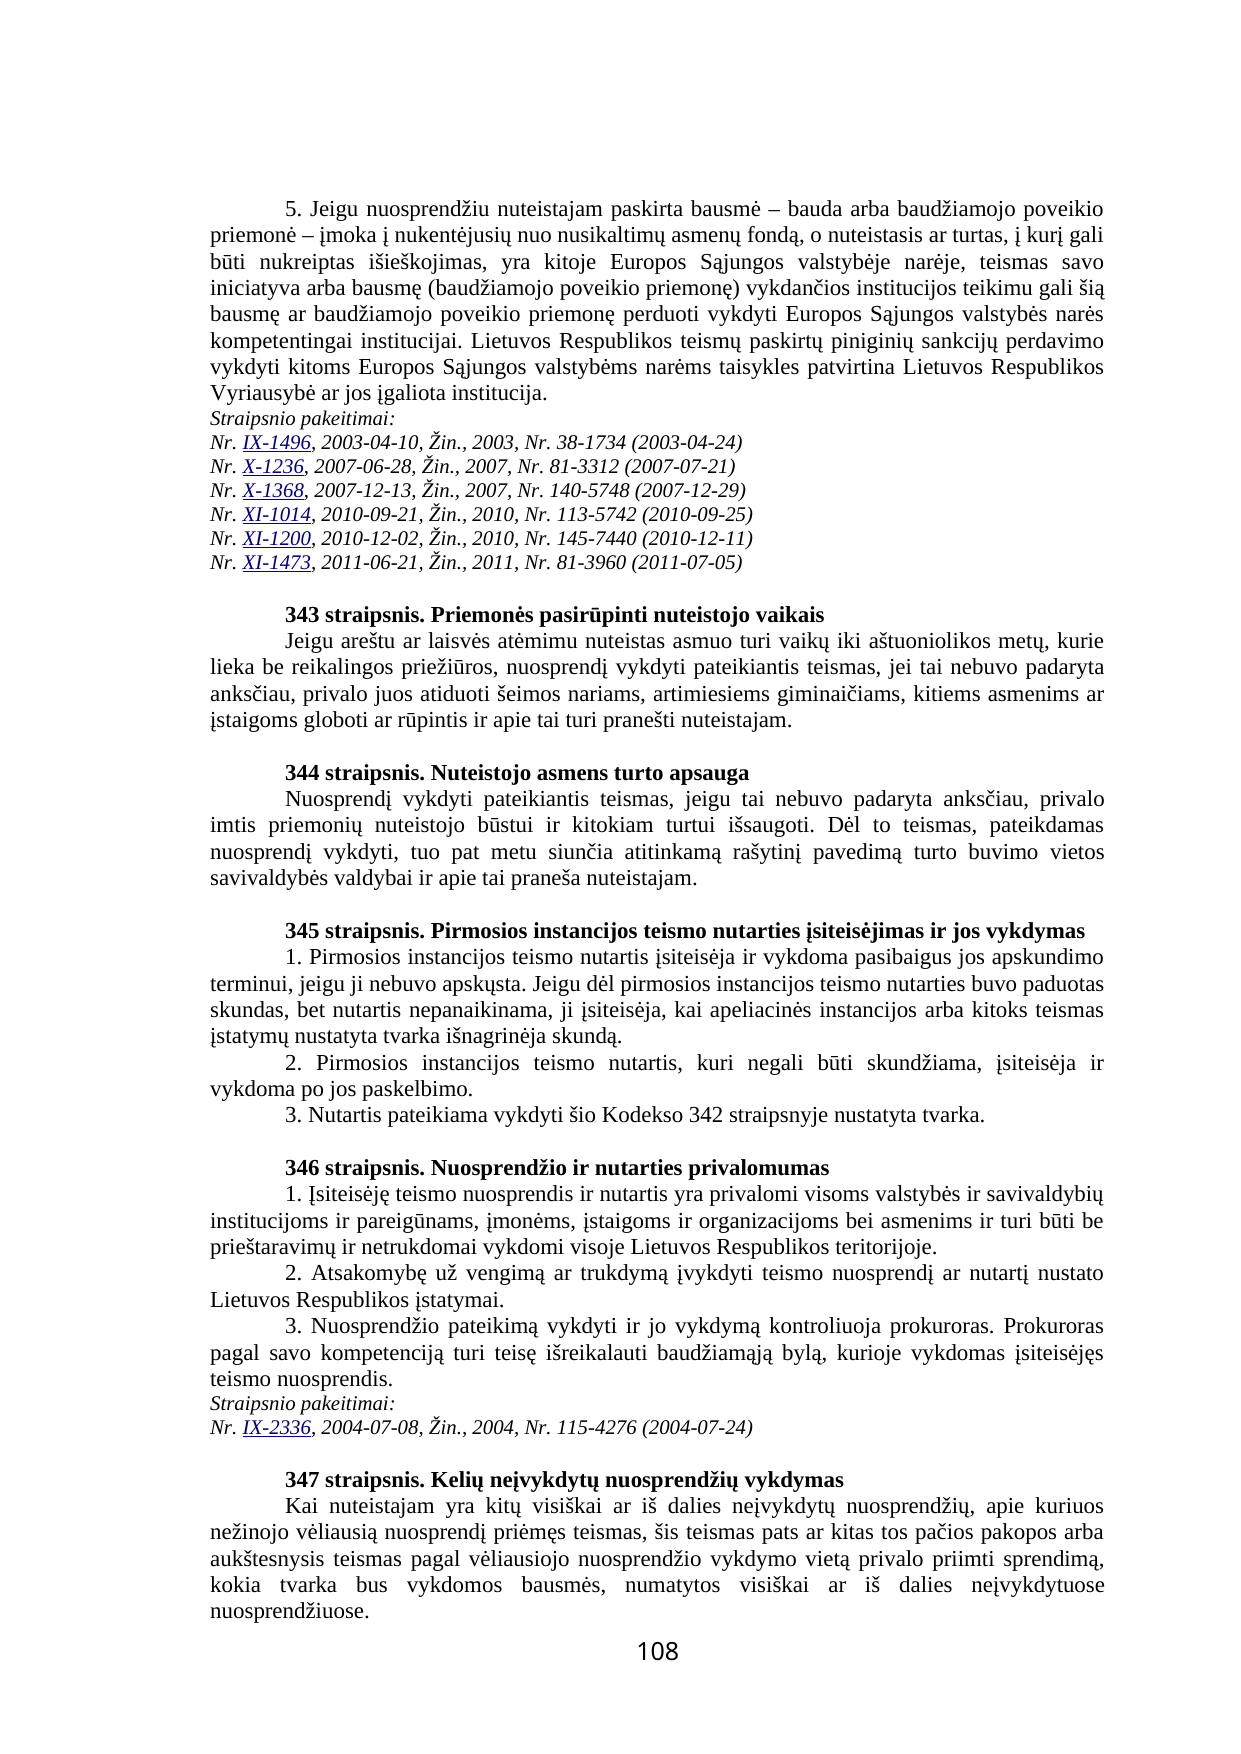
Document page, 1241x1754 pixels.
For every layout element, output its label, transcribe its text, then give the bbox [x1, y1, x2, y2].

text Nr. XI-1014, 2010-09-21, Žin., 2010, Nr. 113-5742 (2010-09-25) [210, 502, 1106, 526]
text Nr. XI-1200, 2010-12-02, Žin., 2010, Nr. 145-7440 (2010-12-11) [210, 526, 1106, 550]
text 346 straipsnis. Nuosprendžio ir nutarties privalomumas [210, 1154, 1106, 1180]
text 344 straipsnis. Nuteistojo asmens turto apsauga [210, 759, 1106, 785]
text Nr. IX-1496, 2003-04-10, Žin., 2003, Nr. 38-1734 (2003-04-24) [210, 430, 1106, 454]
text 3. Nuosprendžio pateikimą vykdyti ir jo vykdymą kontroliuoja prokuroras. Prokuroras pagal savo kompetenciją turi teisę išreikalauti baudžiamąją bylą, kurioje vykdomas įsiteisėjęs teismo nuosprendis. [210, 1312, 1106, 1391]
text 1. Pirmosios instancijos teismo nutartis įsiteisėja ir vykdoma pasibaigus jos apskundimo terminui, jeigu ji nebuvo apskųsta. Jeigu dėl pirmosios instancijos teismo nutarties buvo paduotas skundas, bet nutartis nepanaikinama, ji įsiteisėja, kai apeliacinės instancijos arba kitoks teismas įstatymų nustatyta tvarka išnagrinėja skundą. [210, 943, 1106, 1049]
text 2. Atsakomybę už vengimą ar trukdymą įvykdyti teismo nuosprendį ar nutartį nustato Lietuvos Respublikos įstatymai. [210, 1259, 1106, 1312]
text Nr. IX-2336, 2004-07-08, Žin., 2004, Nr. 115-4276 (2004-07-24) [210, 1415, 1106, 1439]
text 345 straipsnis. Pirmosios instancijos teismo nutarties įsiteisėjimas ir jos vykdymas [285, 917, 1106, 943]
text Straipsnio pakeitimai: [210, 1391, 1106, 1415]
text Nr. XI-1473, 2011-06-21, Žin., 2011, Nr. 81-3960 (2011-07-05) [210, 550, 1106, 574]
text 3. Nutartis pateikiama vykdyti šio Kodekso 342 straipsnyje nustatyta tvarka. [210, 1101, 1106, 1128]
text 347 straipsnis. Kelių neįvykdytų nuosprendžių vykdymas [210, 1466, 1106, 1492]
text 343 straipsnis. Priemonės pasirūpinti nuteistojo vaikais [210, 601, 1106, 627]
text Jeigu areštu ar laisvės atėmimu nuteistas asmuo turi vaikų iki aštuoniolikos metų, kurie lieka be reikalingos priežiūros, nuosprendį vykdyti pateikiantis teismas, jei tai nebuvo padaryta anksčiau, privalo juos atiduoti šeimos nariams, artimiesiems giminaičiams, kitiems asmenims ar įstaigoms globoti ar rūpintis ir apie tai turi pranešti nuteistajam. [210, 627, 1106, 732]
text Nr. X-1236, 2007-06-28, Žin., 2007, Nr. 81-3312 (2007-07-21) [210, 454, 1106, 478]
text Nr. X-1368, 2007-12-13, Žin., 2007, Nr. 140-5748 (2007-12-29) [210, 478, 1106, 502]
text 1. Įsiteisėję teismo nuosprendis ir nutartis yra privalomi visoms valstybės ir savivaldybių institucijoms ir pareigūnams, įmonėms, įstaigoms ir organizacijoms bei asmenims ir turi būti be prieštaravimų ir netrukdomai vykdomi visoje Lietuvos Respublikos teritorijoje. [210, 1180, 1106, 1259]
text 5. Jeigu nuosprendžiu nuteistajam paskirta bausmė – bauda arba baudžiamojo poveikio priemonė – įmoka į nukentėjusių nuo nusikaltimų asmenų fondą, o nuteistasis ar turtas, į kurį gali būti nukreiptas išieškojimas, yra kitoje Europos Sąjungos valstybėje narėje, teismas savo iniciatyva arba bausmę (baudžiamojo poveikio priemonę) vykdančios institucijos teikimu gali šią bausmę ar baudžiamojo poveikio priemonę perduoti vykdyti Europos Sąjungos valstybės narės kompetentingai institucijai. Lietuvos Respublikos teismų paskirtų piniginių sankcijų perdavimo vykdyti kitoms Europos Sąjungos valstybėms narėms taisykles patvirtina Lietuvos Respublikos Vyriausybė ar jos įgaliota institucija. [210, 195, 1106, 406]
text Straipsnio pakeitimai: [210, 406, 1106, 430]
text 2. Pirmosios instancijos teismo nutartis, kuri negali būti skundžiama, įsiteisėja ir vykdoma po jos paskelbimo. [210, 1049, 1106, 1101]
text Nuosprendį vykdyti pateikiantis teismas, jeigu tai nebuvo padaryta anksčiau, privalo imtis priemonių nuteistojo būstui ir kitokiam turtui išsaugoti. Dėl to teismas, pateikdamas nuosprendį vykdyti, tuo pat metu siunčia atitinkamą rašytinį pavedimą turto buvimo vietos savivaldybės valdybai ir apie tai praneša nuteistajam. [210, 785, 1106, 891]
text Kai nuteistajam yra kitų visiškai ar iš dalies neįvykdytų nuosprendžių, apie kuriuos nežinojo vėliausią nuosprendį priėmęs teismas, šis teismas pats ar kitas tos pačios pakopos arba aukštesnysis teismas pagal vėliausiojo nuosprendžio vykdymo vietą privalo priimti sprendimą, kokia tvarka bus vykdomos bausmės, numatytos visiškai ar iš dalies neįvykdytuose nuosprendžiuose. [210, 1492, 1106, 1624]
